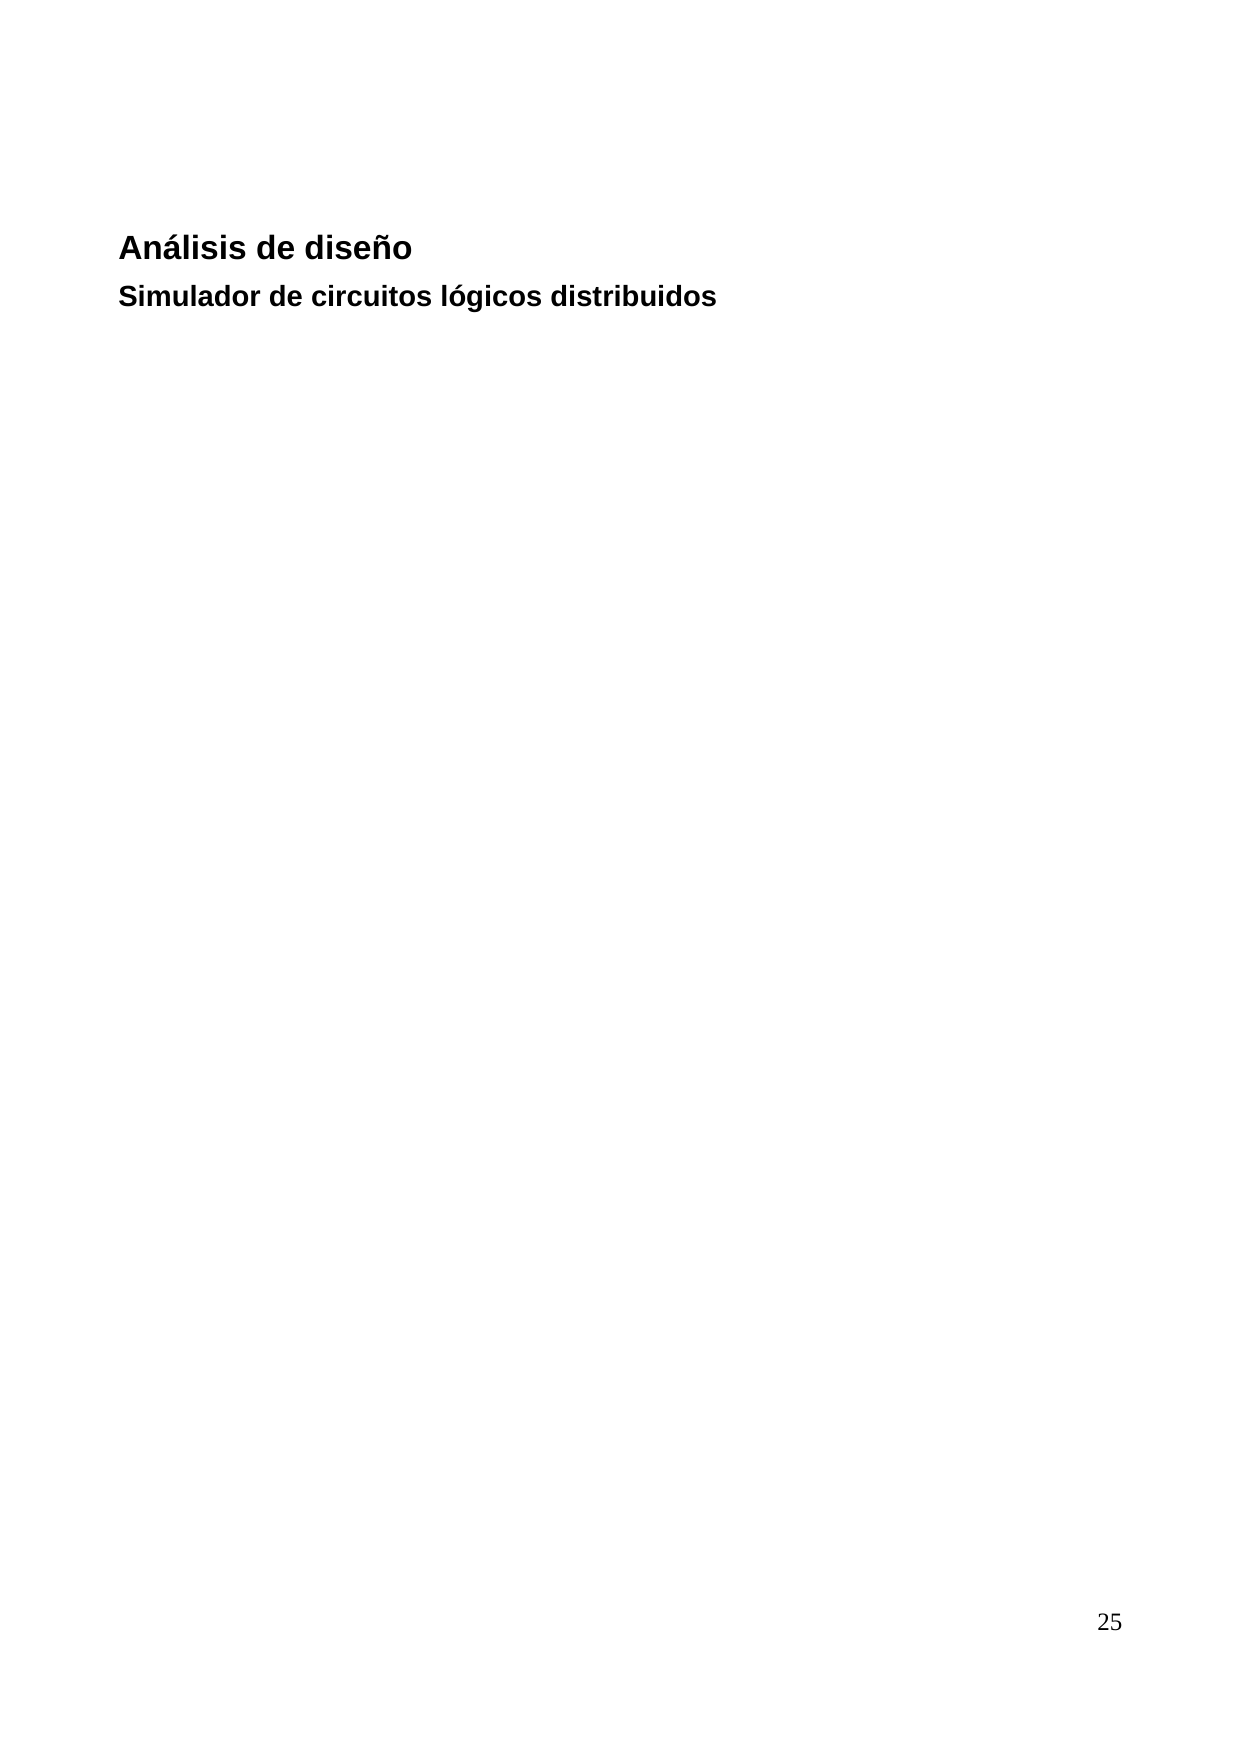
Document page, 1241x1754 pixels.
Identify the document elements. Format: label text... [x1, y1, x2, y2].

subtitle Análisis de diseño [118, 228, 1122, 266]
text Simulador de circuitos lógicos distribuidos [118, 279, 1122, 312]
